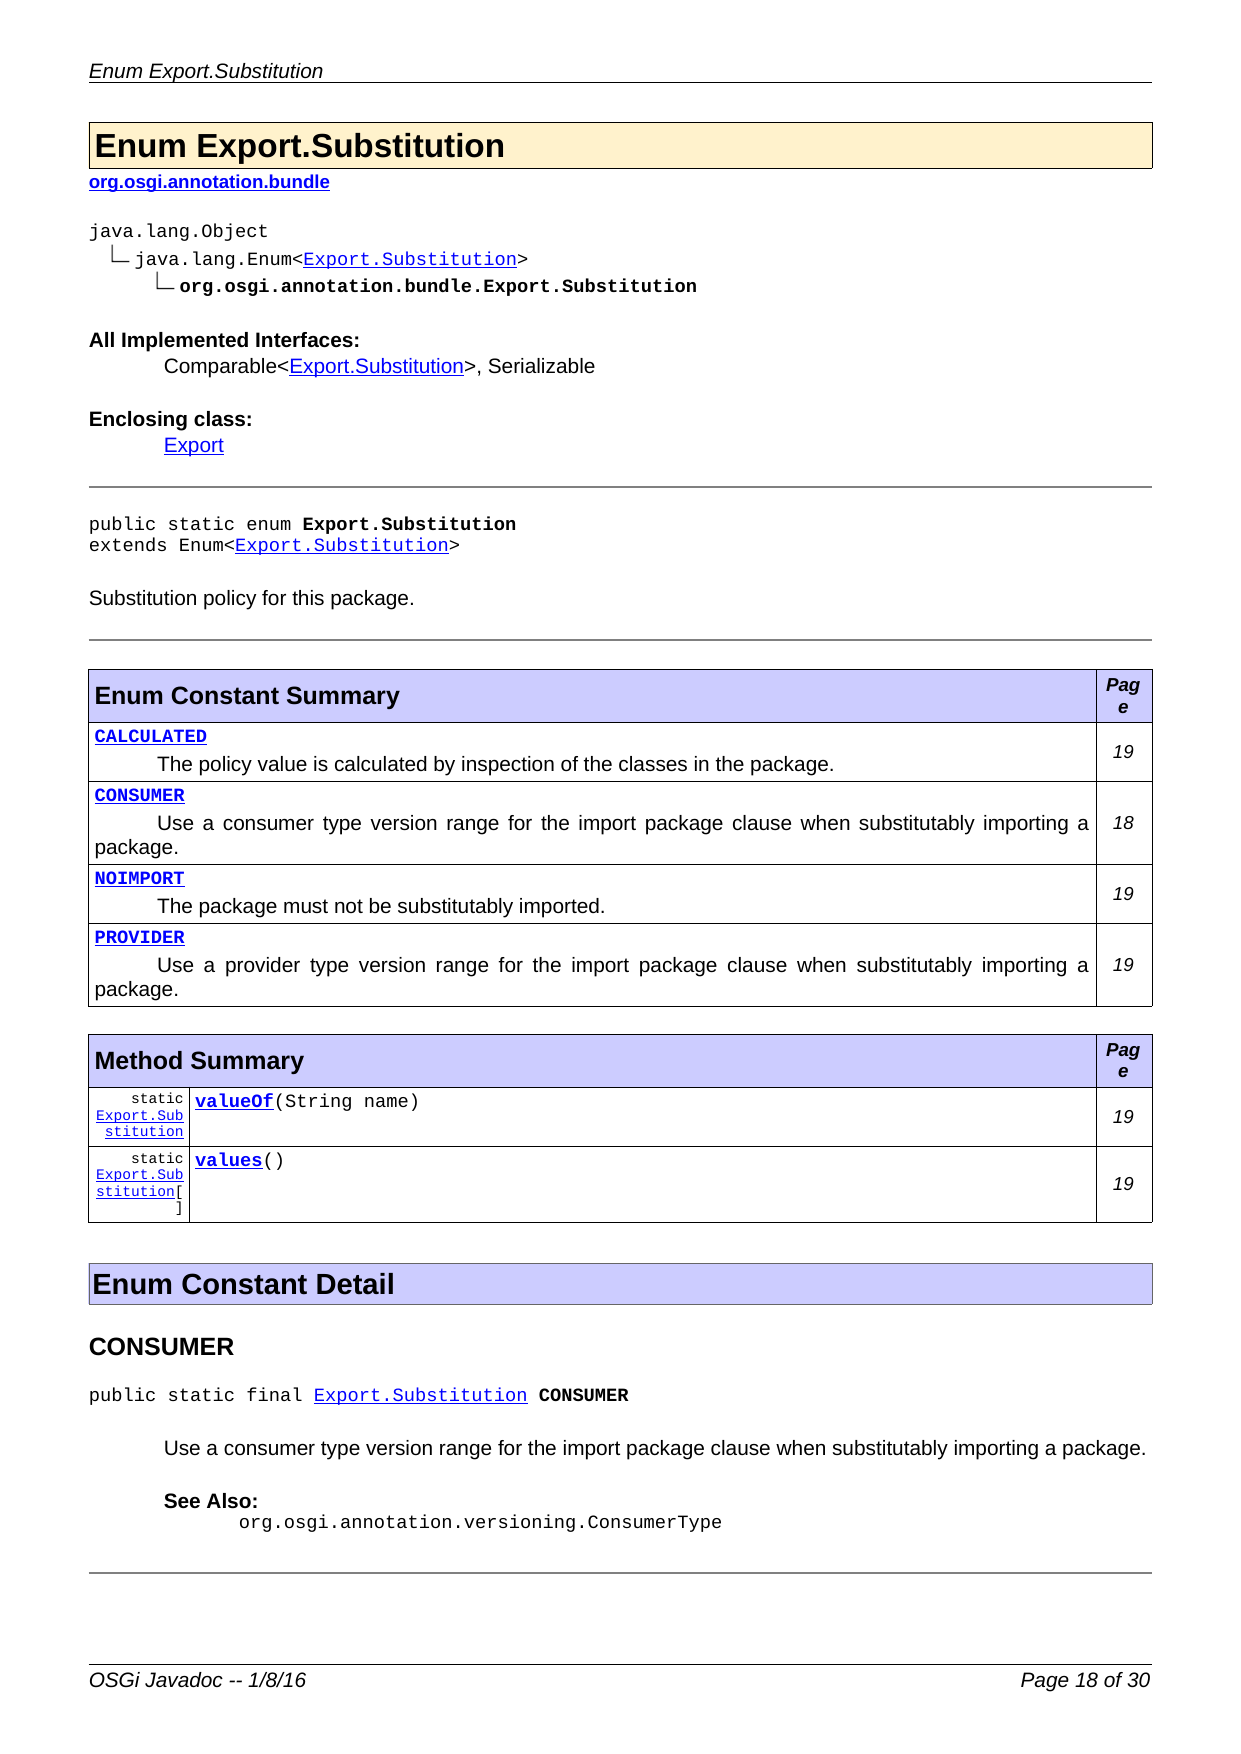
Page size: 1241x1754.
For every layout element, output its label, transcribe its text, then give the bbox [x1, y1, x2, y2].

picture [156, 270, 180, 293]
table_header Enum Constant Summary [89, 670, 1096, 722]
text java.lang.Enum<Export.Substitution> [88, 243, 1152, 271]
table_cell static Export.Substitution[] [89, 1147, 189, 1222]
text java.lang.Object [88, 222, 1152, 243]
table_cell 18 [1097, 1088, 1152, 1146]
text public static enum Export.Substitution [88, 514, 1152, 536]
table_header Page [1097, 1035, 1152, 1087]
subtitle Enum Export.Substitution [90, 123, 1152, 168]
text Substitution policy for this package. [88, 586, 1152, 610]
table_cell CONSUMER Use a consumer type version range for the import package clause when substitutably importing a package. [89, 782, 1096, 864]
picture [111, 243, 135, 266]
table_cell 17 [1097, 924, 1152, 1006]
table_cell valueOf(String name) [190, 1088, 1096, 1146]
table_cell values() [190, 1147, 1096, 1222]
subtitle Enclosing class: [88, 407, 1152, 431]
subtitle Enum Constant Detail [90, 1264, 1152, 1304]
table_cell CALCULATED The policy value is calculated by inspection of the classes in the package. [89, 723, 1096, 781]
text public static final Export.Substitution CONSUMER [88, 1385, 1152, 1407]
table_cell static Export.Substitution [89, 1088, 189, 1146]
table_cell NOIMPORT The package must not be substitutably imported. [89, 865, 1096, 923]
text org.osgi.annotation.versioning.ConsumerType [238, 1513, 1152, 1534]
text Use a consumer type version range for the import package clause when substitutably importing a package. [163, 1436, 1152, 1460]
text org.osgi.annotation.bundle.Export.Substitution [88, 271, 1152, 298]
text See Also: [163, 1489, 1152, 1513]
table_cell PROVIDER Use a provider type version range for the import package clause when substitutably importing a package. [89, 924, 1096, 1006]
table_cell 18 [1097, 865, 1152, 923]
subtitle All Implemented Interfaces: [88, 327, 1152, 351]
table_cell 18 [1097, 723, 1152, 781]
table_header Method Summary [89, 1035, 1096, 1087]
text extends Enum<Export.Substitution> [88, 536, 1152, 557]
table_cell 17 [1097, 782, 1152, 864]
table_header Page [1097, 670, 1152, 722]
subtitle CONSUMER [88, 1332, 1152, 1361]
text org.osgi.annotation.bundle [88, 171, 1152, 193]
table_cell 18 [1097, 1147, 1152, 1222]
text Export [163, 433, 1152, 457]
text Comparable<Export.Substitution>, Serializable [163, 354, 1152, 378]
